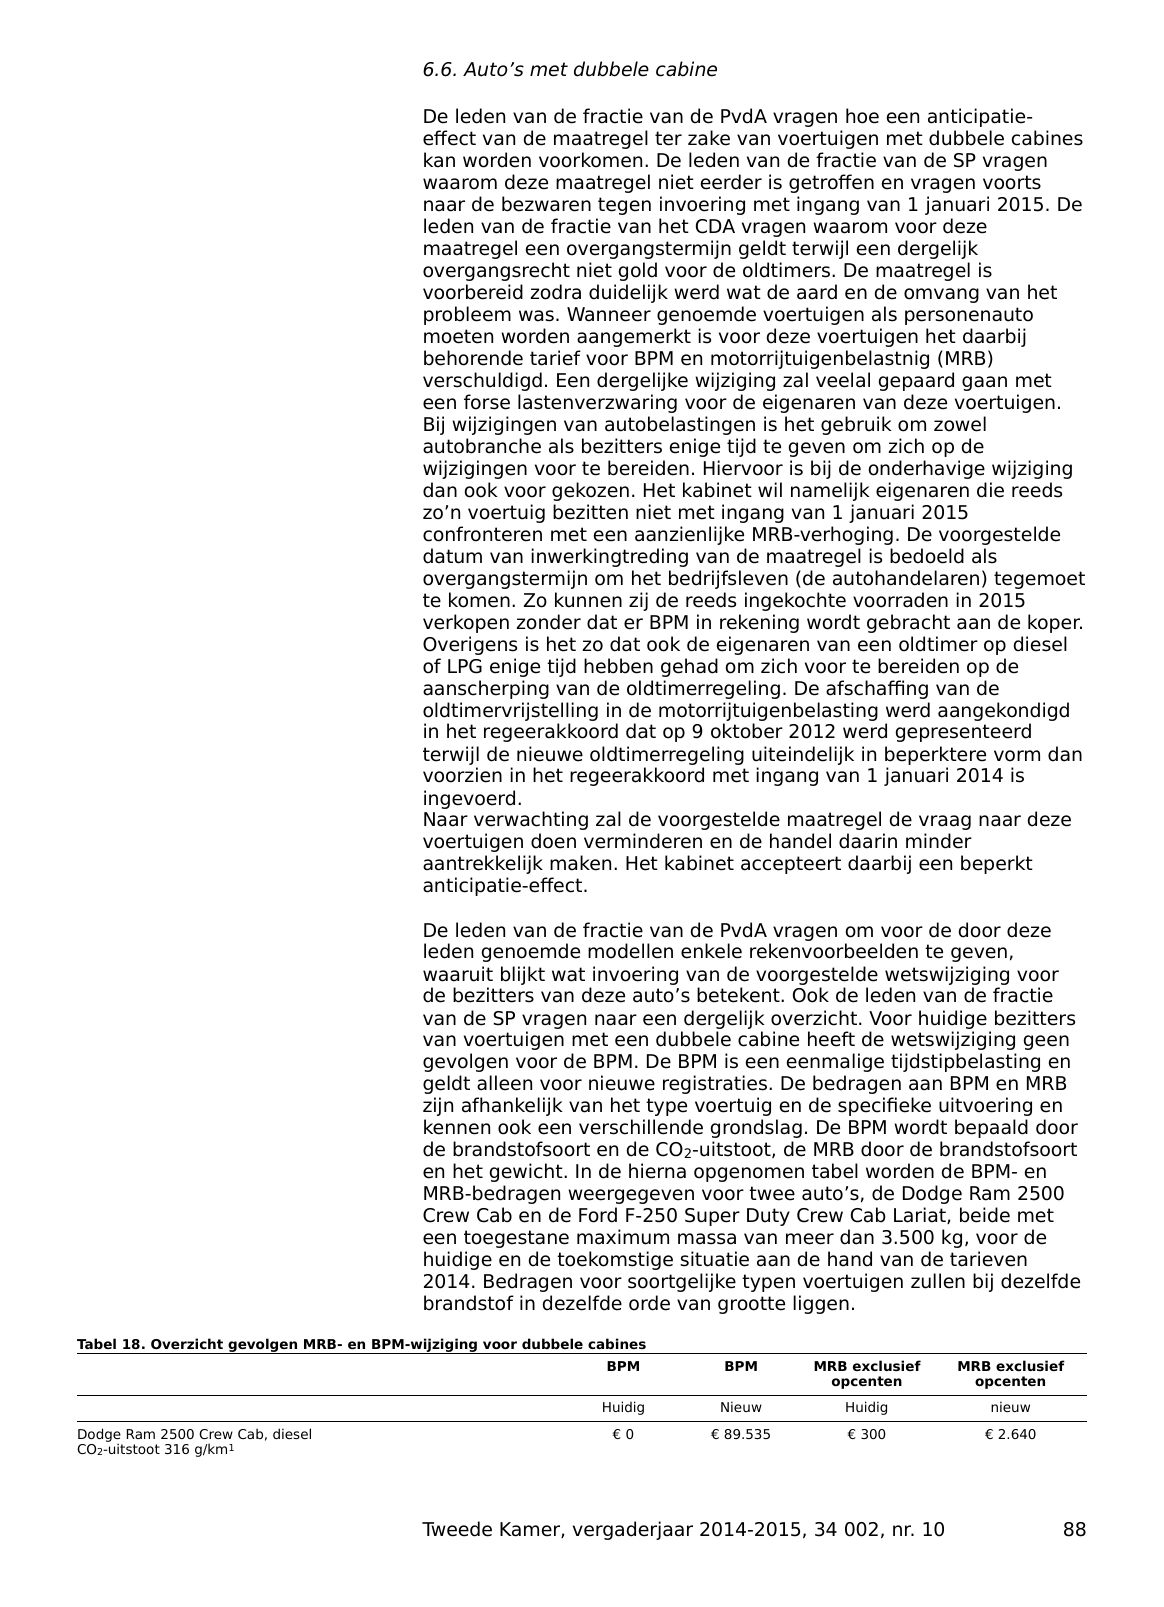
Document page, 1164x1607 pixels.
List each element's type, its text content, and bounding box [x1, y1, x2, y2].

table_cell [77, 1396, 564, 1421]
subtitle 6.6. Auto’s met dubbele cabine [422, 59, 1087, 81]
table_cell Dodge Ram 2500 Crew Cab, diesel CO2-uitstoot 316 g/km1 [77, 1422, 564, 1458]
table_cell Huidig [799, 1396, 934, 1421]
table_cell MRB exclusief opcenten [799, 1354, 934, 1394]
table_cell Nieuw [683, 1396, 799, 1421]
text De leden van de fractie van de PvdA vragen om voor de door deze leden genoemde modellen enkele rekenvoorbeelden te geven, waaruit blijkt wat invoering van de voorgestelde wetswijziging voor de bezitters van deze auto’s betekent. Ook de leden van de fractie van de SP vragen naar een dergelijk overzicht. Voor huidige bezitters van voertuigen met een dubbele cabine heeft de wetswijziging geen gevolgen voor de BPM. De BPM is een eenmalige tijdstipbelasting en geldt alleen voor nieuwe registraties. De bedragen aan BPM en MRB zijn afhankelijk van het type voertuig en de specifieke uitvoering en kennen ook een verschillende grondslag. De BPM wordt bepaald door de brandstofsoort en de CO2-uitstoot, de MRB door de brandstofsoort en het gewicht. In de hierna opgenomen tabel worden de BPM- en MRB-bedragen weergegeven voor twee auto’s, de Dodge Ram 2500 Crew Cab en de Ford F-250 Super Duty Crew Cab Lariat, beide met een toegestane maximum massa van meer dan 3.500 kg, voor de huidige en de toekomstige situatie aan de hand van de tarieven 2014. Bedragen voor soortgelijke typen voertuigen zullen bij dezelfde brandstof in dezelfde orde van grootte liggen. [422, 919, 1087, 1315]
table_cell [77, 1354, 564, 1394]
table_cell € 300 [799, 1422, 934, 1458]
table_cell MRB exclusief opcenten [935, 1354, 1087, 1394]
table_cell € 0 [564, 1422, 683, 1458]
table_cell € 89.535 [683, 1422, 799, 1458]
table_cell € 2.640 [935, 1422, 1087, 1458]
table_header Tabel 18. Overzicht gevolgen MRB- en BPM-wijziging voor dubbele cabines [77, 1337, 1087, 1353]
table_cell BPM [564, 1354, 683, 1394]
table_cell nieuw [935, 1396, 1087, 1421]
table_cell BPM [683, 1354, 799, 1394]
table_cell Huidig [564, 1396, 683, 1421]
text Naar verwachting zal de voorgestelde maatregel de vraag naar deze voertuigen doen verminderen en de handel daarin minder aantrekkelijk maken. Het kabinet accepteert daarbij een beperkt anticipatie-effect. [422, 809, 1087, 897]
text De leden van de fractie van de PvdA vragen hoe een anticipatie-effect van de maatregel ter zake van voertuigen met dubbele cabines kan worden voorkomen. De leden van de fractie van de SP vragen waarom deze maatregel niet eerder is getroffen en vragen voorts naar de bezwaren tegen invoering met ingang van 1 januari 2015. De leden van de fractie van het CDA vragen waarom voor deze maatregel een overgangstermijn geldt terwijl een dergelijk overgangsrecht niet gold voor de oldtimers. De maatregel is voorbereid zodra duidelijk werd wat de aard en de omvang van het probleem was. Wanneer genoemde voertuigen als personenauto moeten worden aangemerkt is voor deze voertuigen het daarbij behorende tarief voor BPM en motorrijtuigenbelastnig (MRB) verschuldigd. Een dergelijke wijziging zal veelal gepaard gaan met een forse lastenverzwaring voor de eigenaren van deze voertuigen. Bij wijzigingen van autobelastingen is het gebruik om zowel autobranche als bezitters enige tijd te geven om zich op de wijzigingen voor te bereiden. Hiervoor is bij de onderhavige wijziging dan ook voor gekozen. Het kabinet wil namelijk eigenaren die reeds zo’n voertuig bezitten niet met ingang van 1 januari 2015 confronteren met een aanzienlijke MRB-verhoging. De voorgestelde datum van inwerkingtreding van de maatregel is bedoeld als overgangstermijn om het bedrijfsleven (de autohandelaren) tegemoet te komen. Zo kunnen zij de reeds ingekochte voorraden in 2015 verkopen zonder dat er BPM in rekening wordt gebracht aan de koper. Overigens is het zo dat ook de eigenaren van een oldtimer op diesel of LPG enige tijd hebben gehad om zich voor te bereiden op de aanscherping van de oldtimerregeling. De afschaffing van de oldtimervrijstelling in de motorrijtuigenbelasting werd aangekondigd in het regeerakkoord dat op 9 oktober 2012 werd gepresenteerd terwijl de nieuwe oldtimerregeling uiteindelijk in beperktere vorm dan voorzien in het regeerakkoord met ingang van 1 januari 2014 is ingevoerd. [422, 106, 1087, 809]
